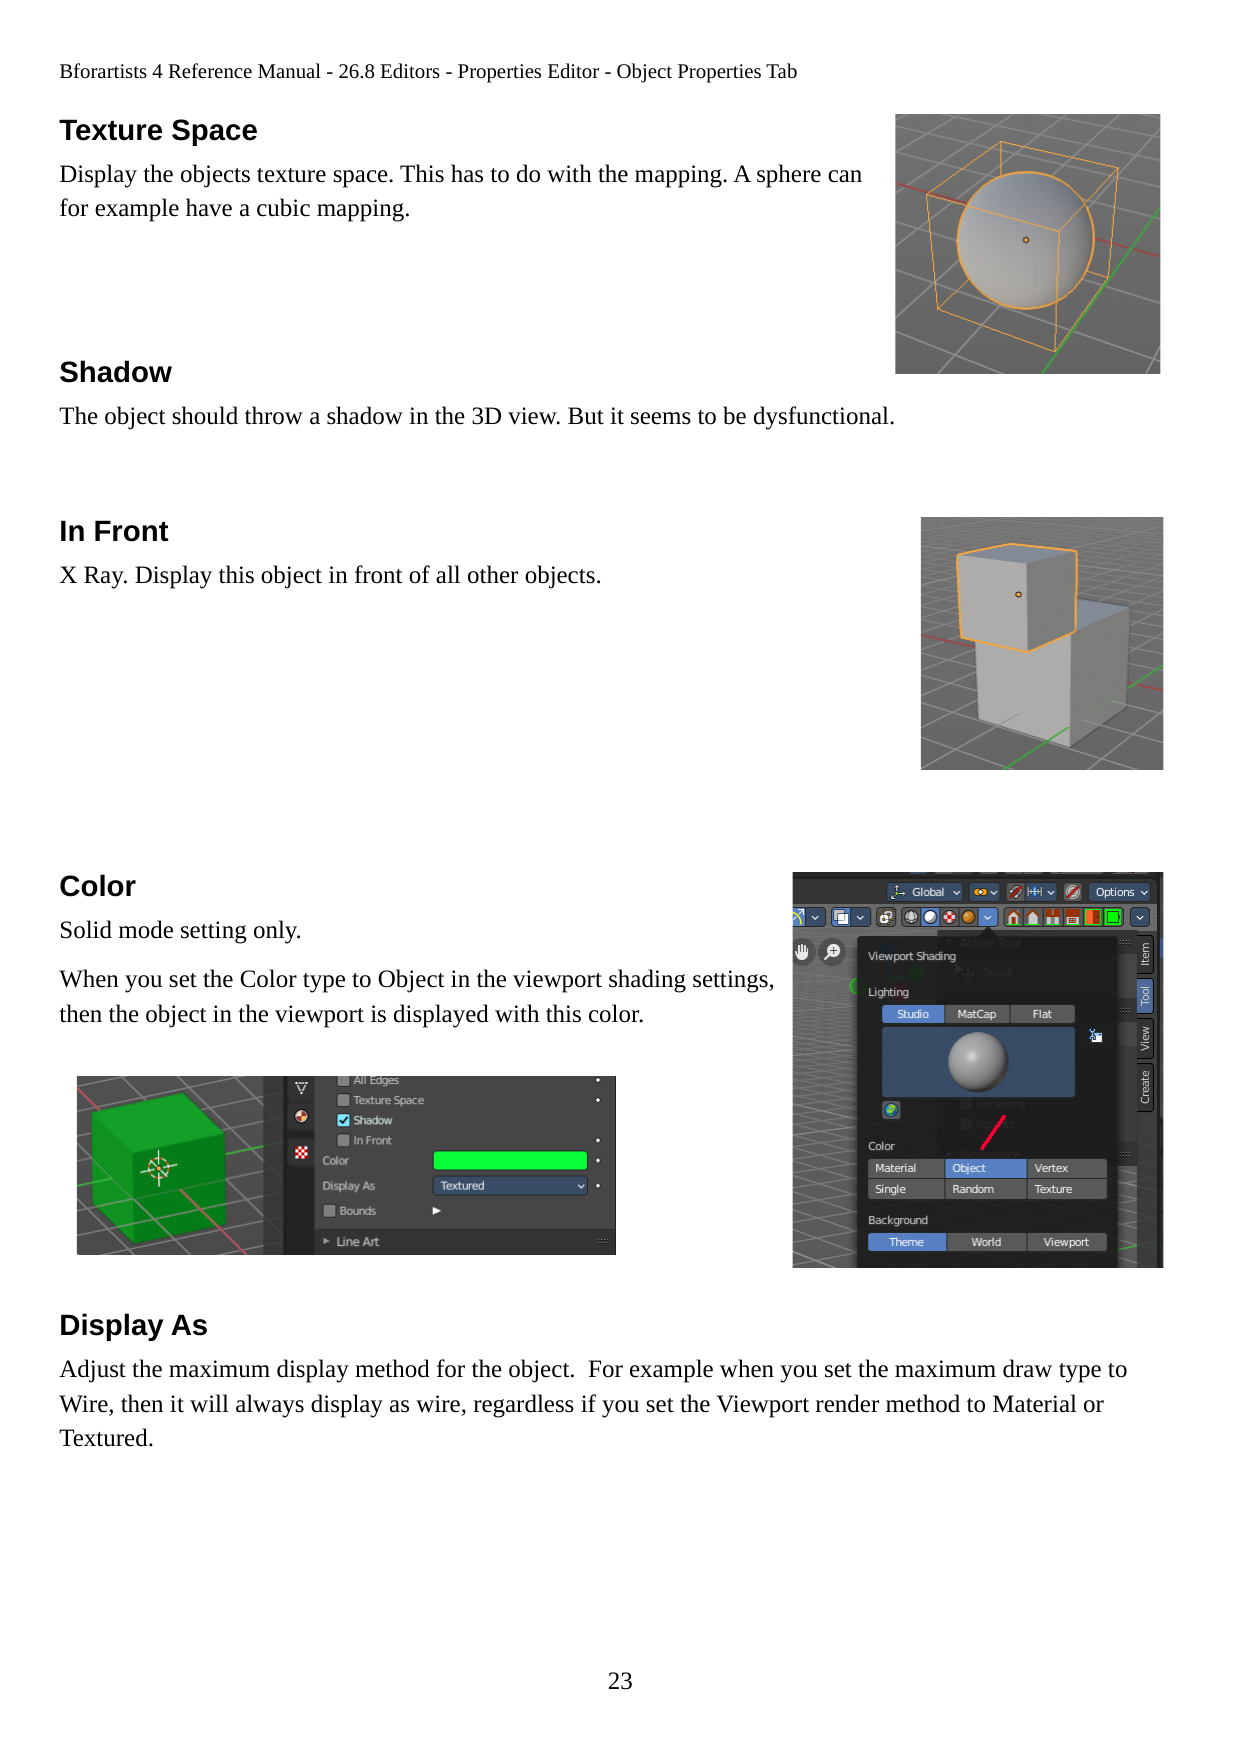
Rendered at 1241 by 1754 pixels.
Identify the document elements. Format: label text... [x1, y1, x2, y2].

text The object should throw a shadow in the 3D view. But it seems to be dysfunctional. [59, 401, 1181, 430]
text Adjust the maximum display method for the object. For example when you set the maximum draw type to Wire, then it will always display as wire, regardless if you set the Viewport render method to Material or Textured. [59, 1354, 1181, 1452]
text X Ray. Display this object in front of all other objects. [59, 560, 920, 589]
picture [76, 1076, 616, 1255]
subtitle Display As [59, 1308, 1181, 1342]
picture [792, 872, 1164, 1268]
picture [920, 517, 1164, 770]
text When you set the Color type to Object in the viewport shading settings, then the object in the viewport is displayed with this color. [59, 964, 792, 1028]
subtitle Color [59, 869, 1181, 903]
text Display the objects texture space. This has to do with the mapping. A sphere can for example have a cubic mapping. [59, 159, 895, 222]
subtitle Shadow [59, 355, 1181, 389]
text Solid mode setting only. [59, 916, 792, 944]
subtitle Texture Space [59, 113, 1181, 146]
subtitle In Front [59, 514, 1181, 548]
picture [895, 114, 1161, 374]
